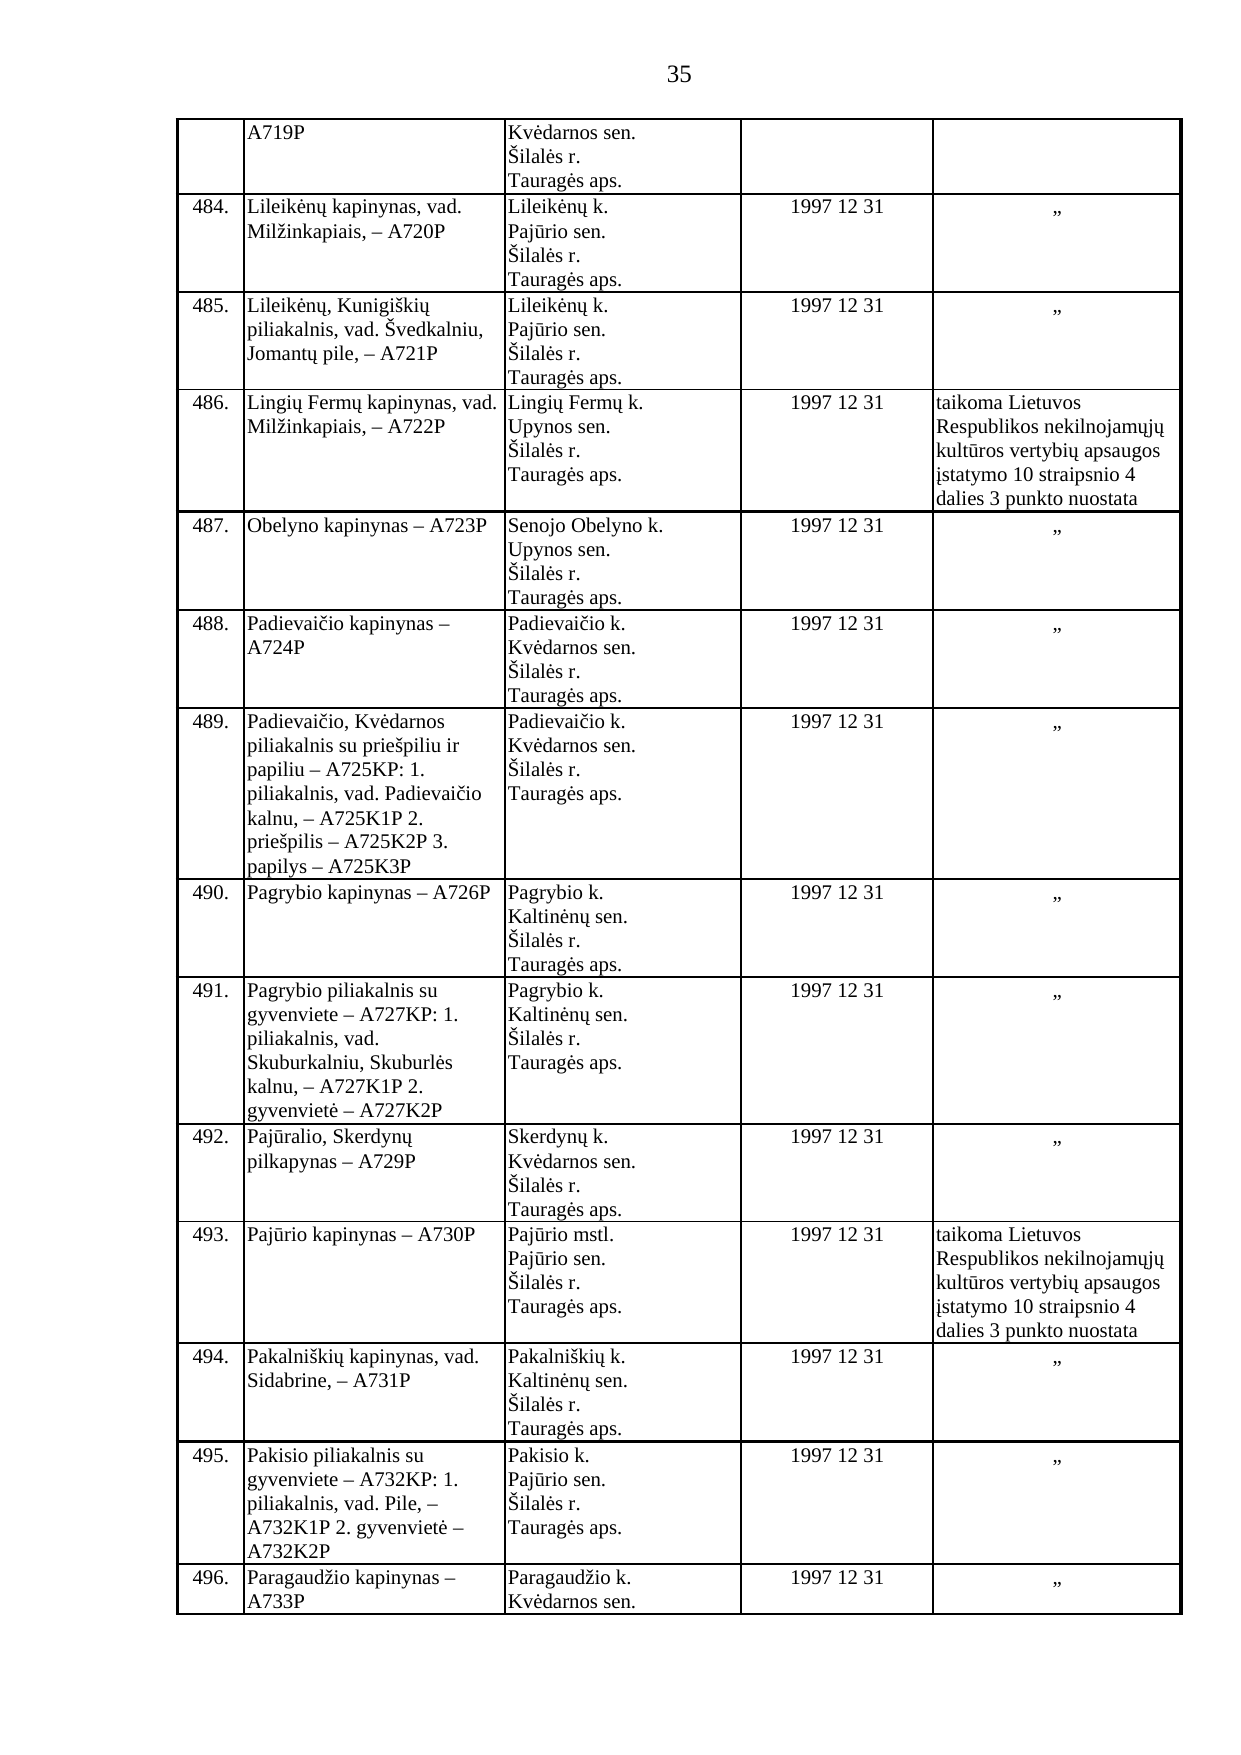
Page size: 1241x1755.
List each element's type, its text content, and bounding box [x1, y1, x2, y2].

table_cell 1997 12 31 [742, 1565, 932, 1613]
table_cell Pakisio piliakalnis su gyvenviete – A732KP: 1. piliakalnis, vad. Pile, – A732K1P 2. gyvenvietė – A732K2P [245, 1443, 504, 1563]
table_cell 1997 12 31 [742, 1222, 932, 1342]
table_cell 490. [179, 880, 243, 976]
table_cell taikoma Lietuvos Respublikos nekilnojamųjų kultūros vertybių apsaugos įstatymo 10 straipsnio 4 dalies 3 punkto nuostata [934, 1222, 1179, 1342]
table_cell Skerdynų k. Kvėdarnos sen. Šilalės r. Tauragės aps. [506, 1125, 740, 1221]
table_cell 1997 12 31 [742, 709, 932, 878]
table_cell 1997 12 31 [742, 611, 932, 707]
table_cell Lileikėnų k. Pajūrio sen. Šilalės r. Tauragės aps. [506, 195, 740, 291]
table_cell 485. [179, 293, 243, 389]
table_cell 487. [179, 513, 243, 609]
table_cell Padievaičio k. Kvėdarnos sen. Šilalės r. Tauragės aps. [506, 709, 740, 878]
table_cell „ [934, 1565, 1179, 1613]
table_cell „ [934, 1344, 1179, 1440]
table_cell „ [934, 1125, 1179, 1221]
table_cell „ [934, 513, 1179, 609]
table_cell 1997 12 31 [742, 1125, 932, 1221]
table_cell 1997 12 31 [742, 390, 932, 510]
table_cell 1997 12 31 [742, 1344, 932, 1440]
table_cell Pakisio k. Pajūrio sen. Šilalės r. Tauragės aps. [506, 1443, 740, 1563]
table_cell 489. [179, 709, 243, 878]
table_cell 486. [179, 390, 243, 510]
table_cell Padievaičio k. Kvėdarnos sen. Šilalės r. Tauragės aps. [506, 611, 740, 707]
table_cell Lingių Fermų k. Upynos sen. Šilalės r. Tauragės aps. [506, 390, 740, 510]
table_cell 492. [179, 1125, 243, 1221]
table_cell [179, 120, 243, 192]
table_cell 491. [179, 978, 243, 1122]
table_cell Pajūrio kapinynas – A730P [245, 1222, 504, 1342]
table_cell 1997 12 31 [742, 513, 932, 609]
table_cell 1997 12 31 [742, 195, 932, 291]
table_cell „ [934, 611, 1179, 707]
table_cell Lingių Fermų kapinynas, vad. Milžinkapiais, – A722P [245, 390, 504, 510]
table_cell Pakalniškių kapinynas, vad. Sidabrine, – A731P [245, 1344, 504, 1440]
table_cell A719P [245, 120, 504, 192]
table_cell 495. [179, 1443, 243, 1563]
table_cell 493. [179, 1222, 243, 1342]
table_cell Kvėdarnos sen. Šilalės r. Tauragės aps. [506, 120, 740, 192]
table_cell Lileikėnų k. Pajūrio sen. Šilalės r. Tauragės aps. [506, 293, 740, 389]
table_cell 494. [179, 1344, 243, 1440]
table_cell taikoma Lietuvos Respublikos nekilnojamųjų kultūros vertybių apsaugos įstatymo 10 straipsnio 4 dalies 3 punkto nuostata [934, 390, 1179, 510]
table_cell „ [934, 880, 1179, 976]
table_cell Padievaičio, Kvėdarnos piliakalnis su priešpiliu ir papiliu – A725KP: 1. piliakalnis, vad. Padievaičio kalnu, – A725K1P 2. priešpilis – A725K2P 3. papilys – A725K3P [245, 709, 504, 878]
table_cell Pagrybio k. Kaltinėnų sen. Šilalės r. Tauragės aps. [506, 880, 740, 976]
table_cell „ [934, 978, 1179, 1122]
table_cell Paragaudžio kapinynas – A733P [245, 1565, 504, 1613]
table_cell 1997 12 31 [742, 293, 932, 389]
table_cell Pagrybio kapinynas – A726P [245, 880, 504, 976]
table_cell Obelyno kapinynas – A723P [245, 513, 504, 609]
table_cell Senojo Obelyno k. Upynos sen. Šilalės r. Tauragės aps. [506, 513, 740, 609]
table_cell Lileikėnų, Kunigiškių piliakalnis, vad. Švedkalniu, Jomantų pile, – A721P [245, 293, 504, 389]
table_cell 1997 12 31 [742, 1443, 932, 1563]
table_cell Pakalniškių k. Kaltinėnų sen. Šilalės r. Tauragės aps. [506, 1344, 740, 1440]
table_cell 488. [179, 611, 243, 707]
table_cell 496. [179, 1565, 243, 1613]
table_cell Paragaudžio k. Kvėdarnos sen. [506, 1565, 740, 1613]
table_cell „ [934, 293, 1179, 389]
table_cell „ [934, 709, 1179, 878]
table_cell Lileikėnų kapinynas, vad. Milžinkapiais, – A720P [245, 195, 504, 291]
table_cell 484. [179, 195, 243, 291]
table_cell Pajūralio, Skerdynų pilkapynas – A729P [245, 1125, 504, 1221]
table_cell „ [934, 1443, 1179, 1563]
table_cell „ [934, 195, 1179, 291]
table_cell [742, 120, 932, 192]
table_cell Pagrybio k. Kaltinėnų sen. Šilalės r. Tauragės aps. [506, 978, 740, 1122]
table_cell [934, 120, 1179, 192]
table_cell 1997 12 31 [742, 880, 932, 976]
table_cell Padievaičio kapinynas – A724P [245, 611, 504, 707]
table_cell Pajūrio mstl. Pajūrio sen. Šilalės r. Tauragės aps. [506, 1222, 740, 1342]
table_cell 1997 12 31 [742, 978, 932, 1122]
table_cell Pagrybio piliakalnis su gyvenviete – A727KP: 1. piliakalnis, vad. Skuburkalniu, Skuburlės kalnu, – A727K1P 2. gyvenvietė – A727K2P [245, 978, 504, 1122]
